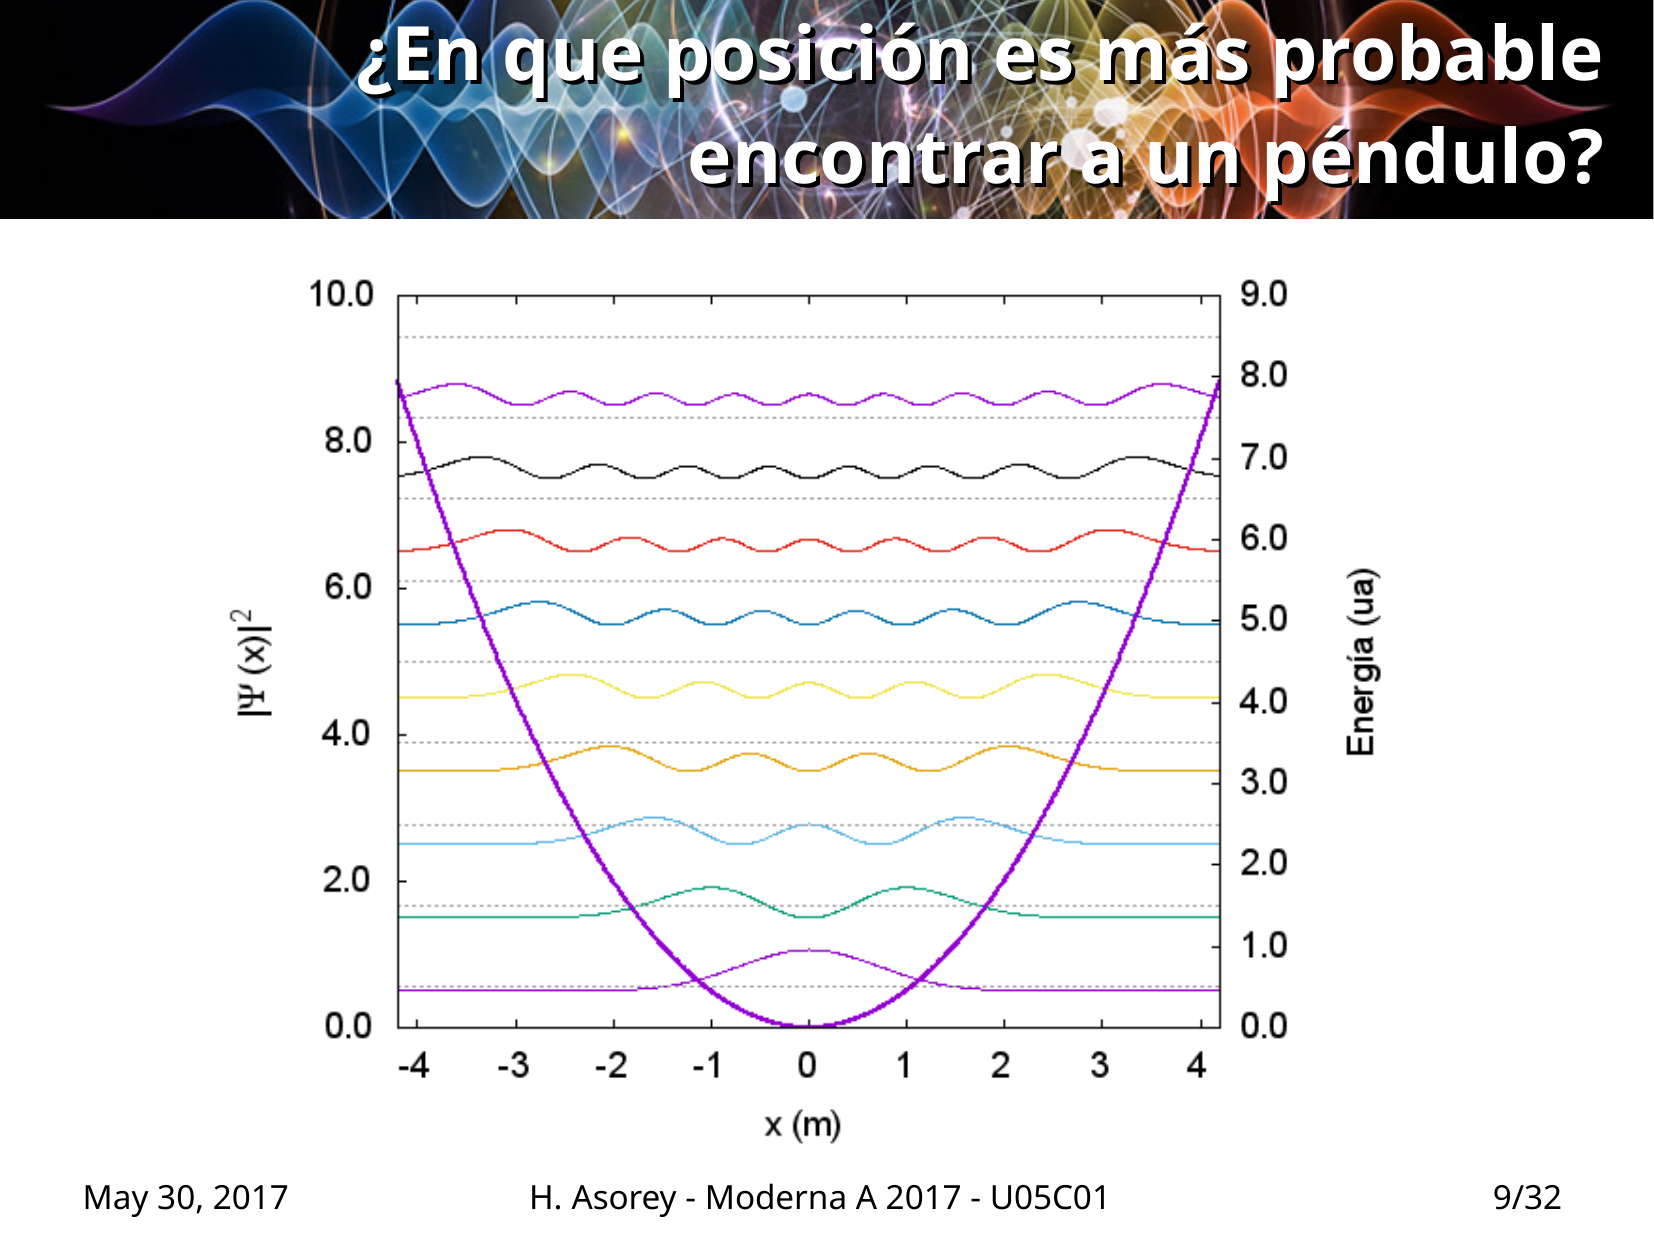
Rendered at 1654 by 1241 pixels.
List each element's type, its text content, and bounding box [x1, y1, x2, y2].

picture [0, 0, 1654, 219]
title ¿En que posición es más probable encontrar a un péndulo? [45, 11, 1606, 195]
picture [225, 254, 1426, 1156]
